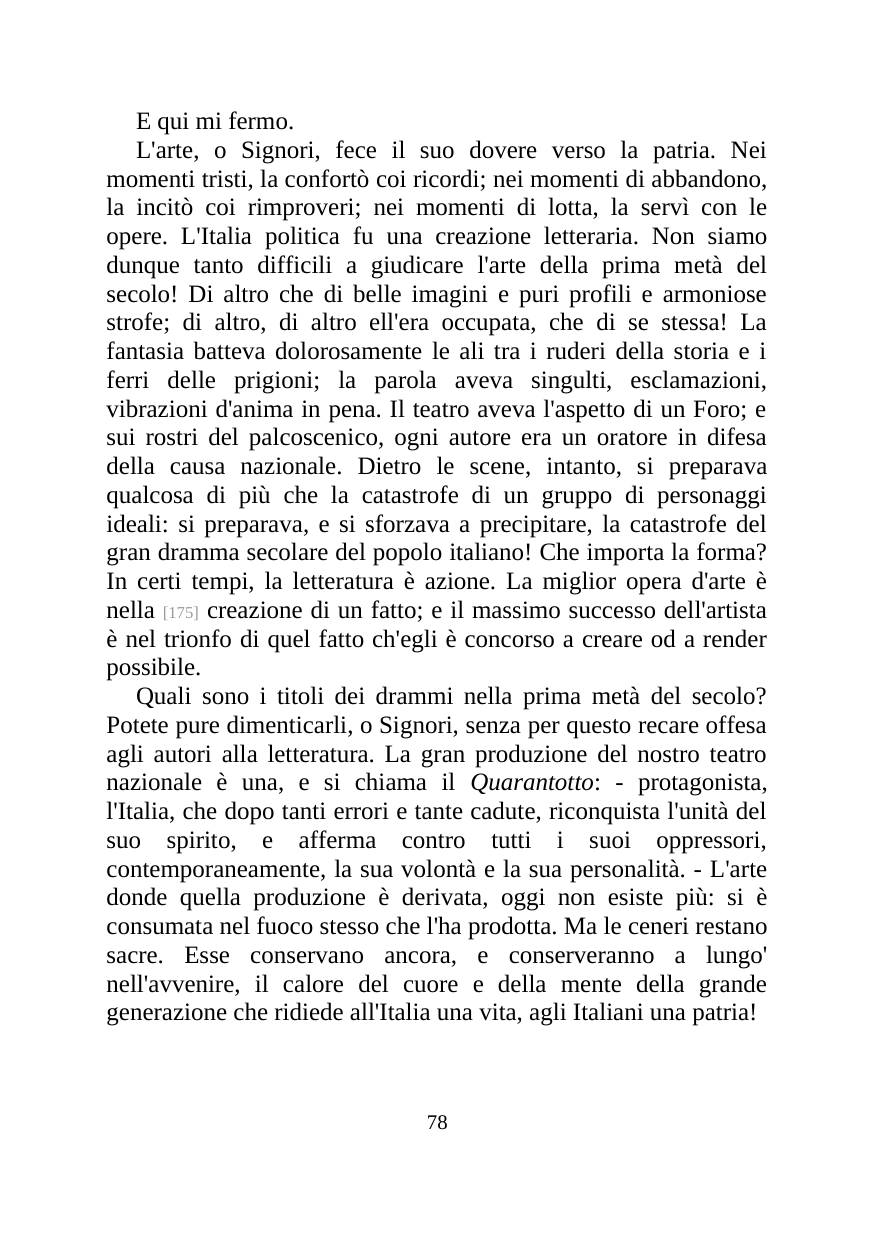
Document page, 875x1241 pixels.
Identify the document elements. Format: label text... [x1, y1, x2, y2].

text Quali sono i titoli dei drammi nella prima metà del secolo? Potete pure dimenticarli, o Signori, senza per questo recare offesa agli autori alla letteratura. La gran produzione del nostro teatro nazionale è una, e si chiama il Quarantotto: - protagonista, l'Italia, che dopo tanti errori e tante cadute, riconquista l'unità del suo spirito, e afferma contro tutti i suoi oppressori, contemporaneamente, la sua volontà e la sua personalità. - L'arte donde quella produzione è derivata, oggi non esiste più: si è consumata nel fuoco stesso che l'ha prodotta. Ma le ceneri restano sacre. Esse conservano ancora, e conserveranno a lungo' nell'avvenire, il calore del cuore e della mente della grande generazione che ridiede all'Italia una vita, agli Italiani una patria! [106, 681, 768, 1026]
text E qui mi fermo. [106, 106, 768, 135]
text L'arte, o Signori, fece il suo dovere verso la patria. Nei momenti tristi, la confortò coi ricordi; nei momenti di abbandono, la incitò coi rimproveri; nei momenti di lotta, la servì con le opere. L'Italia politica fu una creazione letteraria. Non siamo dunque tanto difficili a giudicare l'arte della prima metà del secolo! Di altro che di belle imagini e puri profili e armoniose strofe; di altro, di altro ell'era occupata, che di se stessa! La fantasia batteva dolorosamente le ali tra i ruderi della storia e i ferri delle prigioni; la parola aveva singulti, esclamazioni, vibrazioni d'anima in pena. Il teatro aveva l'aspetto di un Foro; e sui rostri del palcoscenico, ogni autore era un oratore in difesa della causa nazionale. Dietro le scene, intanto, si preparava qualcosa di più che la catastrofe di un gruppo di personaggi ideali: si preparava, e si sforzava a precipitare, la catastrofe del gran dramma secolare del popolo italiano! Che importa la forma? In certi tempi, la letteratura è azione. La miglior opera d'arte è nella [175] creazione di un fatto; e il massimo successo dell'artista è nel trionfo di quel fatto ch'egli è concorso a creare od a render possibile. [106, 135, 768, 681]
